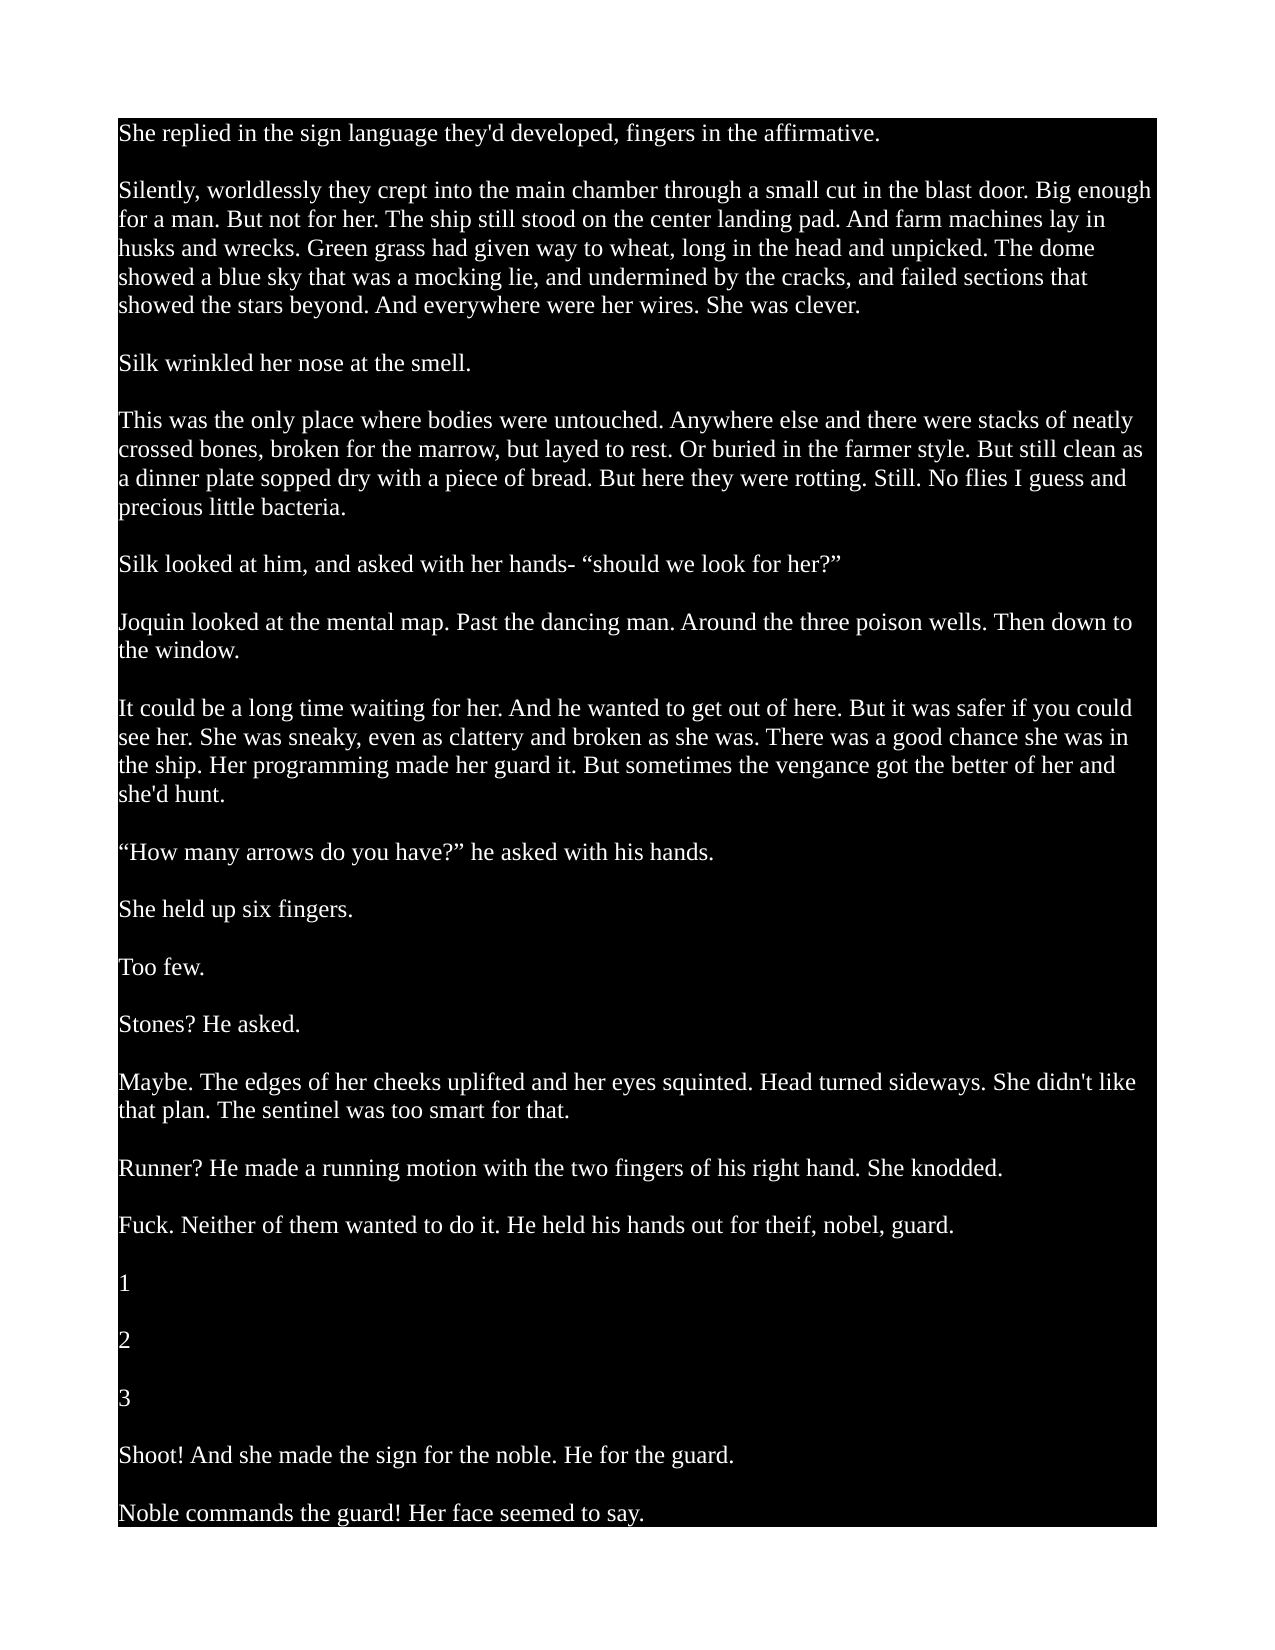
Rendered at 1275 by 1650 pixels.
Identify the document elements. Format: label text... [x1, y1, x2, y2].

text 3 [118, 1383, 1157, 1412]
text Noble commands the guard! Her face seemed to say. [118, 1498, 1157, 1527]
text Runner? He made a running motion with the two fingers of his right hand. She knodded. Fuck. Neither of them wanted to do it. He held his hands out for theif, nobel, guard. [118, 1153, 1157, 1239]
text She held up six fingers. Too few. Stones? He asked. Maybe. The edges of her cheeks uplifted and her eyes squinted. Head turned sideways. She didn't like that plan. The sentinel was too smart for that. [118, 894, 1157, 1124]
text Shoot! And she made the sign for the noble. He for the guard. [118, 1441, 1157, 1469]
text 2 [118, 1326, 1157, 1354]
text Silk looked at him, and asked with her hands- “should we look for her?” [118, 549, 1157, 578]
text Joquin looked at the mental map. Past the dancing man. Around the three poison wells. Then down to the window. [118, 607, 1157, 664]
text She replied in the sign language they'd developed, fingers in the affirmative. [118, 118, 1157, 147]
text 1 [118, 1268, 1157, 1297]
text It could be a long time waiting for her. And he wanted to get out of here. But it was safer if you could see her. She was sneaky, even as clattery and broken as she was. There was a good chance she was in the ship. Her programming made her guard it. But sometimes the vengance got the better of her and she'd hunt. “How many arrows do you have?” he asked with his hands. [118, 693, 1157, 866]
text Silk wrinkled her nose at the smell. This was the only place where bodies were untouched. Anywhere else and there were stacks of neatly crossed bones, broken for the marrow, but layed to rest. Or buried in the farmer style. But still clean as a dinner plate sopped dry with a piece of bread. But here they were rotting. Still. No flies I guess and precious little bacteria. [118, 348, 1157, 521]
text Silently, worldlessly they crept into the main chamber through a small cut in the blast door. Big enough for a man. But not for her. The ship still stood on the center landing pad. And farm machines lay in husks and wrecks. Green grass had given way to wheat, long in the head and unpicked. The dome showed a blue sky that was a mocking lie, and undermined by the cracks, and failed sections that showed the stars beyond. And everywhere were her wires. She was clever. [118, 176, 1157, 319]
